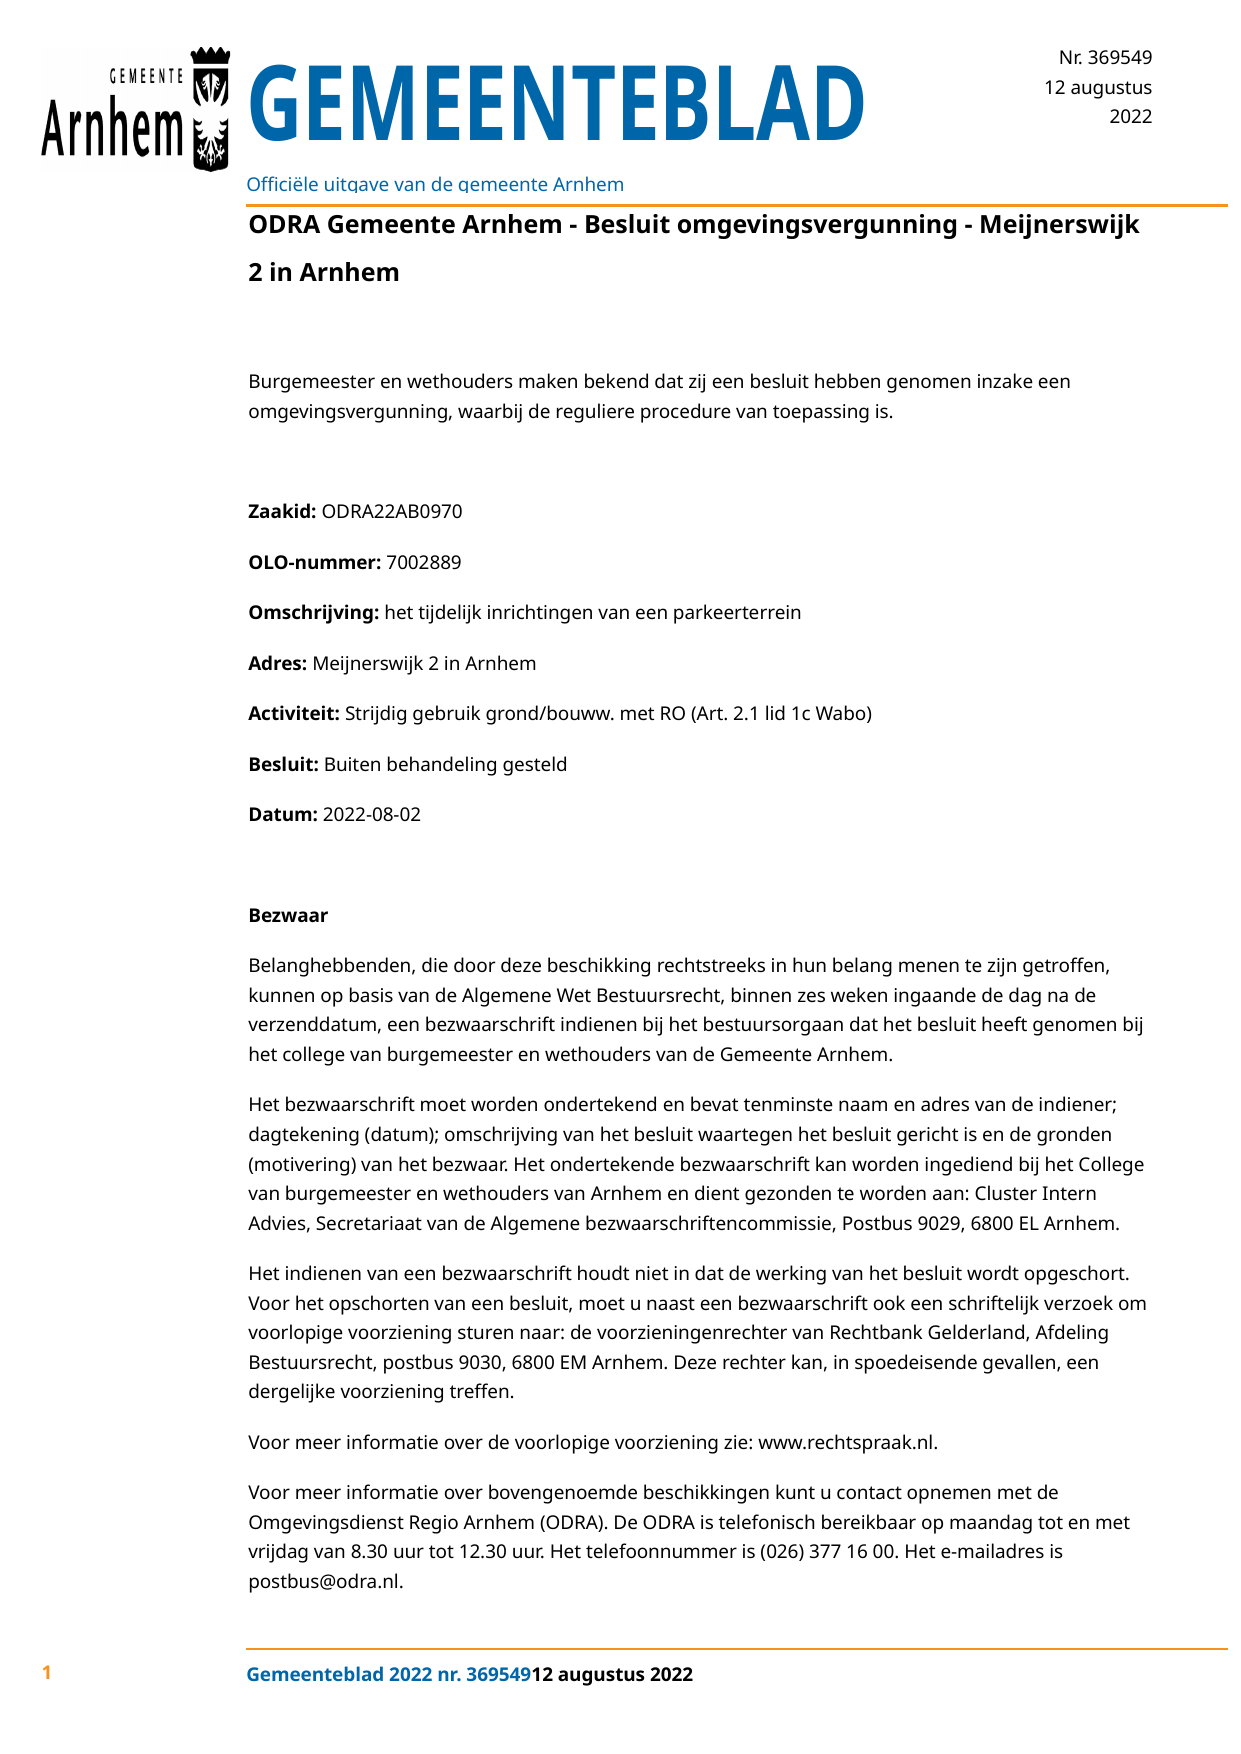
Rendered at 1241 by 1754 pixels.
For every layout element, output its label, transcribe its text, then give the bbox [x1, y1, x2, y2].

text OLO-nummer: 7002889 [248, 549, 1152, 575]
text Bezwaar [248, 902, 1152, 928]
text Omschrijving: het tijdelijk inrichtingen van een parkeerterrein [248, 599, 1152, 625]
text Belanghebbenden, die door deze beschikking rechtstreeks in hun belang menen te zijn getroffen, kunnen op basis van de Algemene Wet Bestuursrecht, binnen zes weken ingaande de dag na de verzenddatum, een bezwaarschrift indienen bij het bestuursorgaan dat het besluit heeft genomen bij het college van burgemeester en wethouders van de Gemeente Arnhem. [248, 952, 1152, 1067]
text Besluit: Buiten behandeling gesteld [248, 751, 1152, 777]
text Burgemeester en wethouders maken bekend dat zij een besluit hebben genomen inzake een omgevingsvergunning, waarbij de reguliere procedure van toepassing is. [248, 368, 1152, 424]
text Voor meer informatie over de voorlopige voorziening zie: www.rechtspraak.nl. [248, 1429, 1152, 1455]
text Datum: 2022-08-02 [248, 801, 1152, 827]
text Adres: Meijnerswijk 2 in Arnhem [248, 650, 1152, 676]
text ODRA Gemeente Arnhem - Besluit omgevingsvergunning - Meijnerswijk 2 in Arnhem [248, 207, 1152, 288]
picture [41, 47, 231, 172]
text Het bezwaarschrift moet worden ondertekend en bevat tenminste naam en adres van de indiener; dagtekening (datum); omschrijving van het besluit waartegen het besluit gericht is en de gronden (motivering) van het bezwaar. Het ondertekende bezwaarschrift kan worden ingediend bij het College van burgemeester en wethouders van Arnhem en dient gezonden te worden aan: Cluster Intern Advies, Secretariaat van de Algemene bezwaarschriftencommissie, Postbus 9029, 6800 EL Arnhem. [248, 1092, 1152, 1236]
text Voor meer informatie over bovengenoemde beschikkingen kunt u contact opnemen met de Omgevingsdienst Regio Arnhem (ODRA). De ODRA is telefonisch bereikbaar op maandag tot en met vrijdag van 8.30 uur tot 12.30 uur. Het telefoonnummer is (026) 377 16 00. Het e-mailadres is postbus@odra.nl. [248, 1479, 1152, 1594]
text Het indienen van een bezwaarschrift houdt niet in dat de werking van het besluit wordt opgeschort. Voor het opschorten van een besluit, moet u naast een bezwaarschrift ook een schriftelijk verzoek om voorlopige voorziening sturen naar: de voorzieningenrechter van Rechtbank Gelderland, Afdeling Bestuursrecht, postbus 9030, 6800 EM Arnhem. Deze rechter kan, in spoedeisende gevallen, een dergelijke voorziening treffen. [248, 1260, 1152, 1404]
text Zaakid: ODRA22AB0970 [248, 499, 1152, 524]
text Activiteit: Strijdig gebruik grond/bouww. met RO (Art. 2.1 lid 1c Wabo) [248, 700, 1152, 726]
